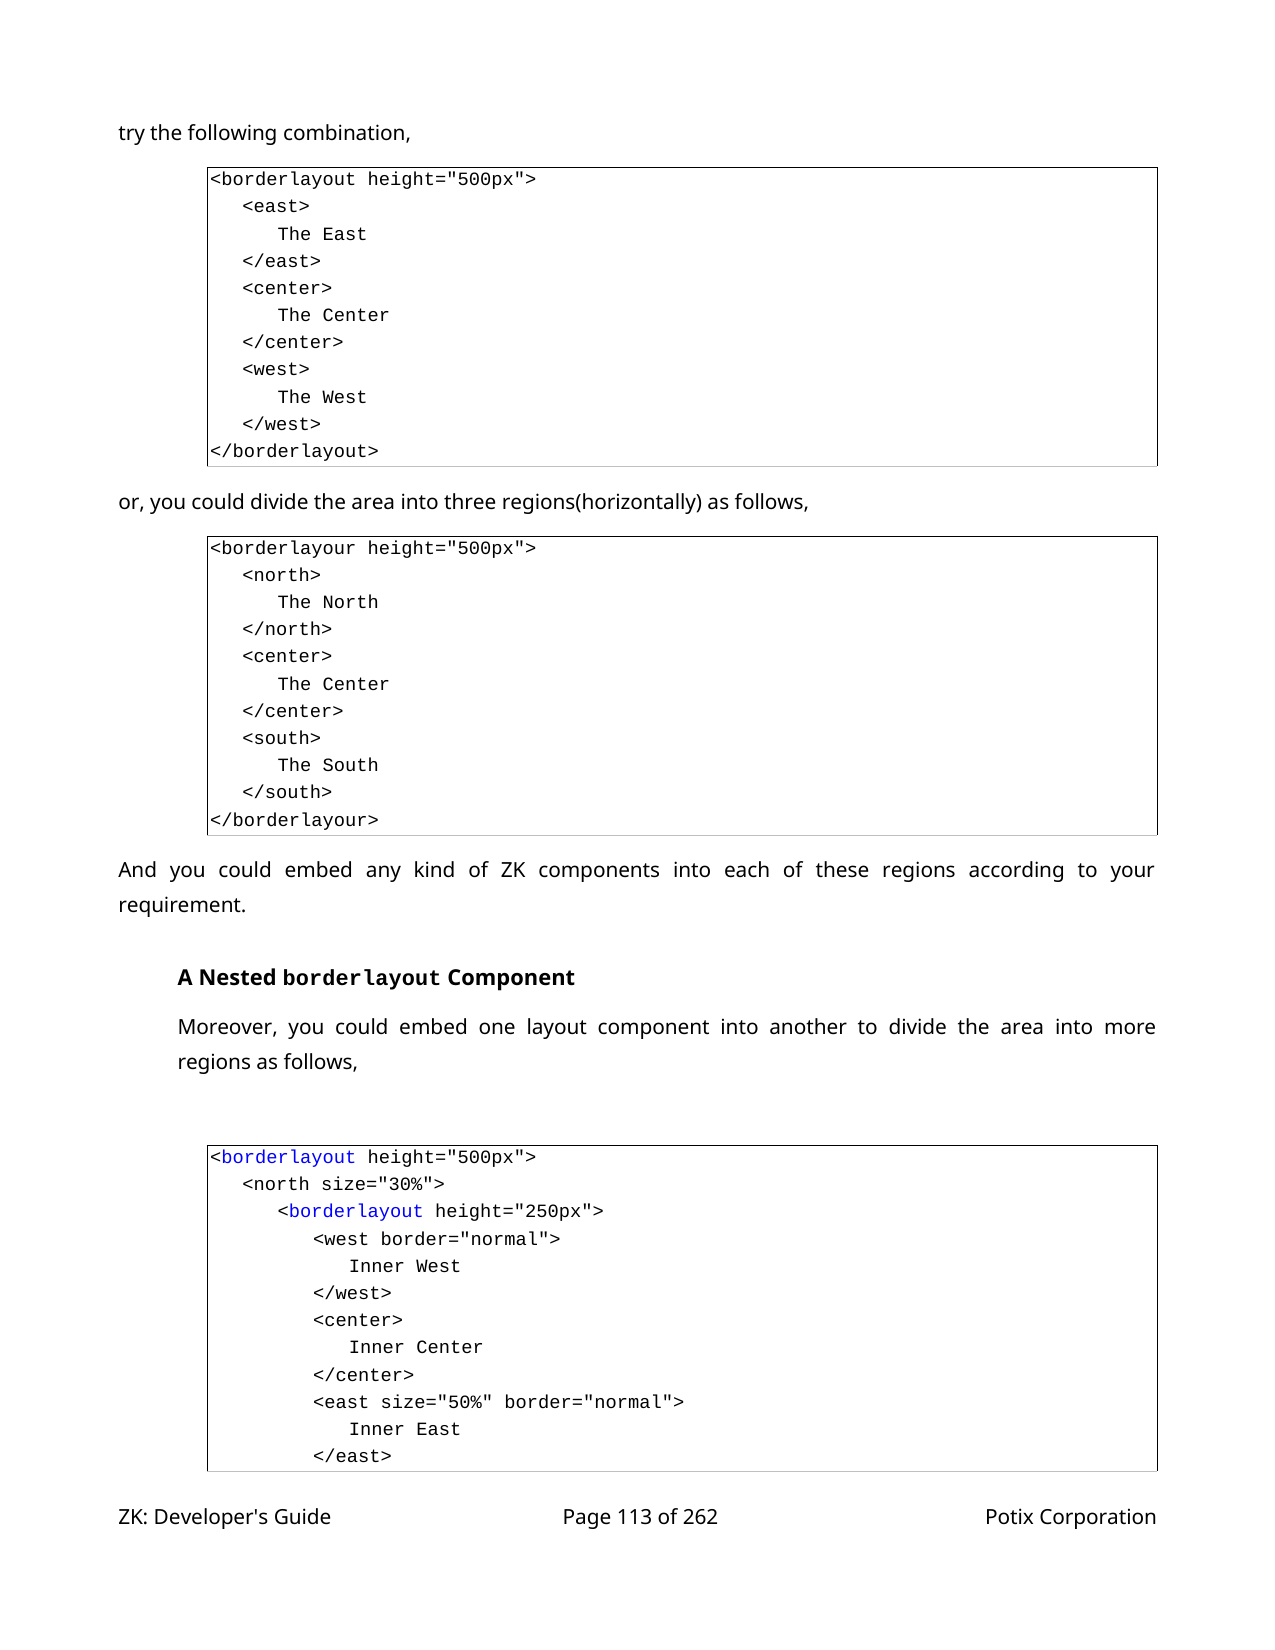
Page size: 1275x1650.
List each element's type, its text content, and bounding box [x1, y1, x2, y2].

text The South [208, 753, 1157, 777]
text And you could embed any kind of ZK components into each of these regions according to your requirement. [118, 855, 1157, 919]
text <center> [208, 276, 1157, 300]
text <south> [208, 726, 1157, 750]
text </north> [208, 617, 1157, 641]
text <borderlayout height="500px"> [208, 1146, 1157, 1169]
text <borderlayout height="250px"> [208, 1199, 1157, 1224]
text The Center [208, 303, 1157, 327]
text <east size="50%" border="normal"> [208, 1390, 1157, 1414]
text <borderlayour height="500px"> [208, 537, 1157, 560]
text <center> [208, 1308, 1157, 1332]
text <borderlayout height="500px"> [208, 168, 1157, 191]
text Moreover, you could embed one layout component into another to divide the area into more regions as follows, [177, 1012, 1157, 1076]
text </center> [208, 1362, 1157, 1387]
text The Center [208, 672, 1157, 696]
text </center> [208, 699, 1157, 723]
text try the following combination, [118, 118, 1157, 146]
text </borderlayour> [208, 807, 1157, 835]
text </west> [208, 1281, 1157, 1305]
text Inner East [208, 1417, 1157, 1441]
text Inner West [208, 1254, 1157, 1278]
subtitle A Nested borderlayout Component [177, 961, 1157, 991]
text </center> [208, 330, 1157, 354]
text The North [208, 590, 1157, 614]
text <west> [208, 357, 1157, 382]
text <west border="normal"> [208, 1227, 1157, 1251]
text </west> [208, 412, 1157, 436]
text </borderlayout> [208, 439, 1157, 466]
text </south> [208, 780, 1157, 804]
text <east> [208, 194, 1157, 218]
text </east> [208, 1444, 1157, 1471]
text <north size="30%"> [208, 1172, 1157, 1196]
text or, you could divide the area into three regions(horizontally) as follows, [118, 487, 1157, 515]
text The West [208, 384, 1157, 409]
text </east> [208, 248, 1157, 273]
text The East [208, 221, 1157, 246]
text <north> [208, 563, 1157, 587]
text Inner Center [208, 1335, 1157, 1359]
text <center> [208, 644, 1157, 669]
